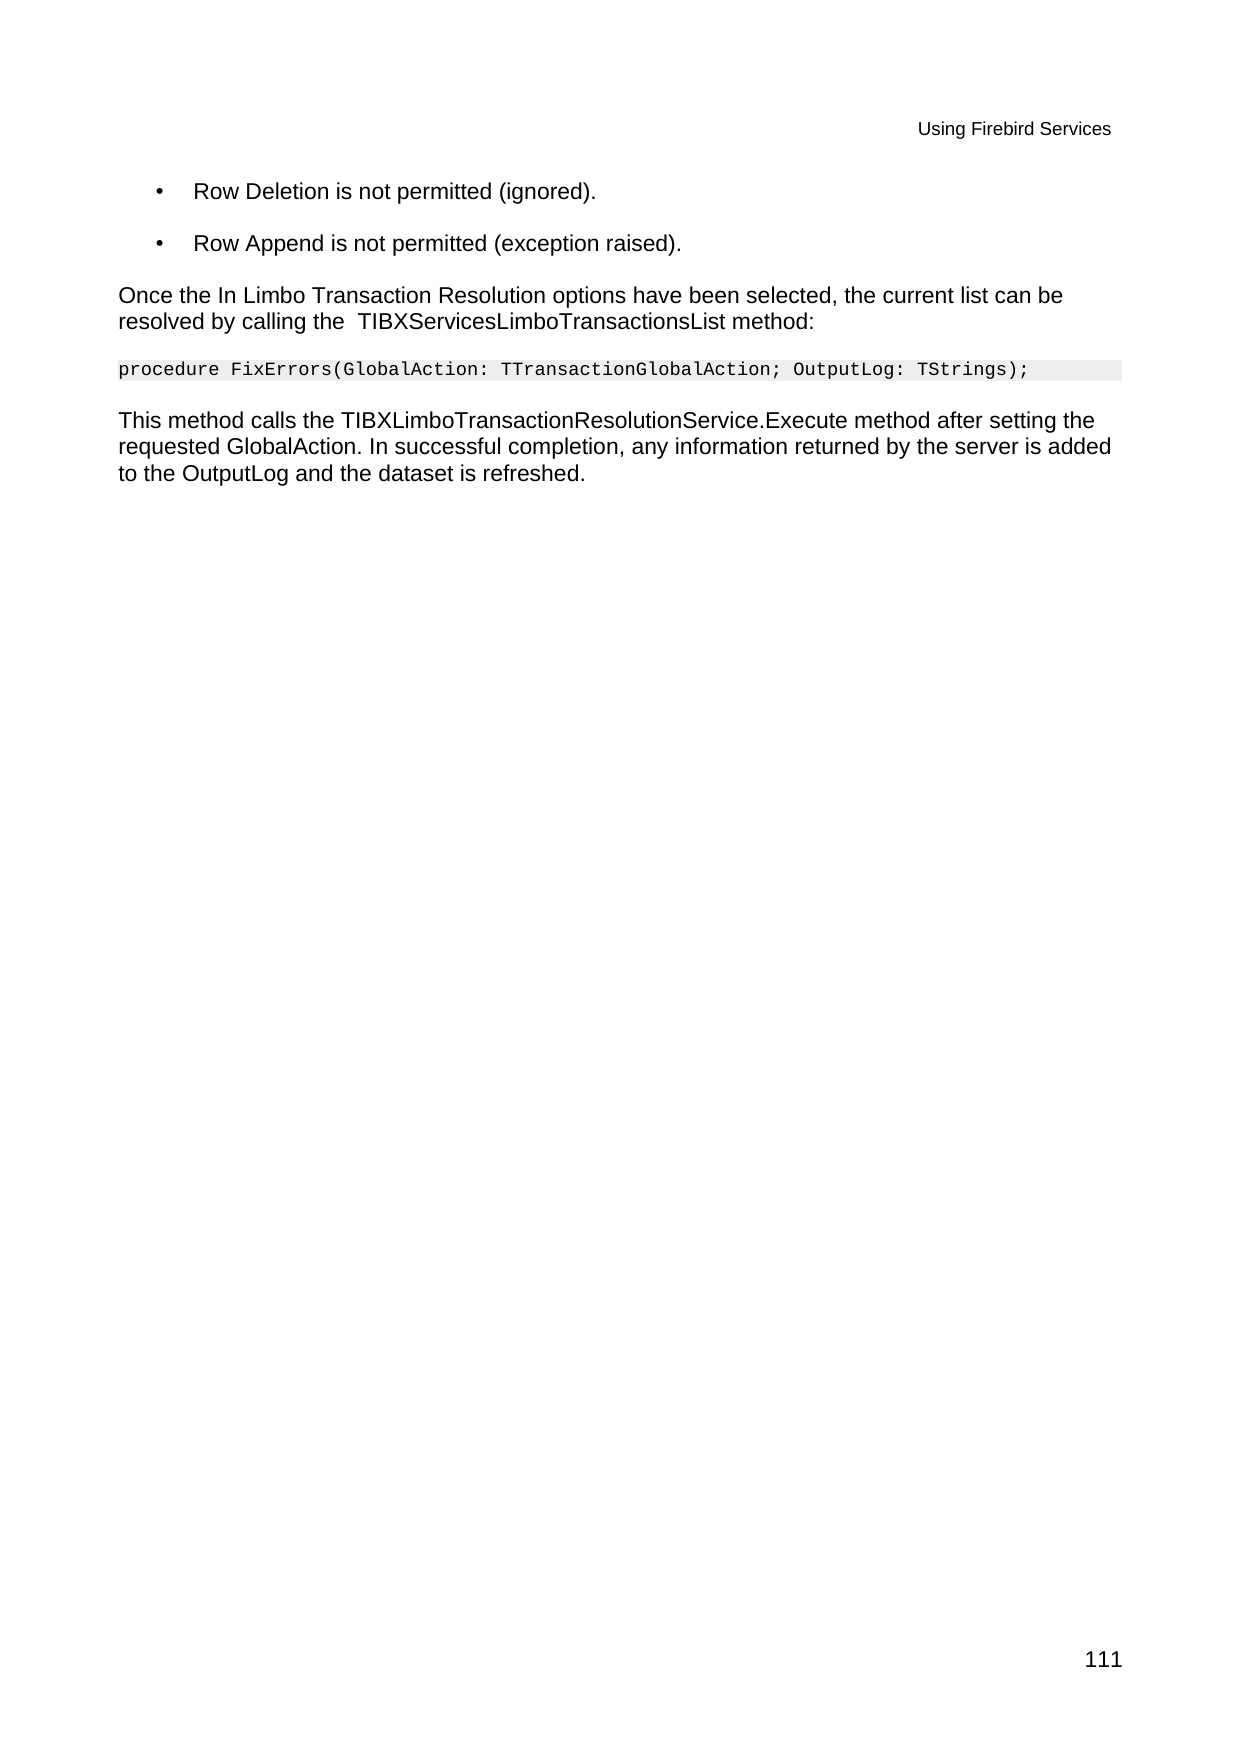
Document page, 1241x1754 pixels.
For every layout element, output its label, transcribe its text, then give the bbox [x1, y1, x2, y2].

text This method calls the TIBXLimboTransactionResolutionService.Execute method after setting the requested GlobalAction. In successful completion, any information returned by the server is added to the OutputLog and the dataset is refreshed. [118, 407, 1122, 486]
text Once the In Limbo Transaction Resolution options have been selected, the current list can be resolved by calling the TIBXServicesLimboTransactionsList method: [118, 282, 1122, 334]
list Row Deletion is not permitted (ignored). [156, 178, 1122, 204]
text procedure FixErrors(GlobalAction: TTransactionGlobalAction; OutputLog: TStrings); [118, 360, 1122, 381]
list Row Append is not permitted (exception raised). [156, 230, 1122, 256]
